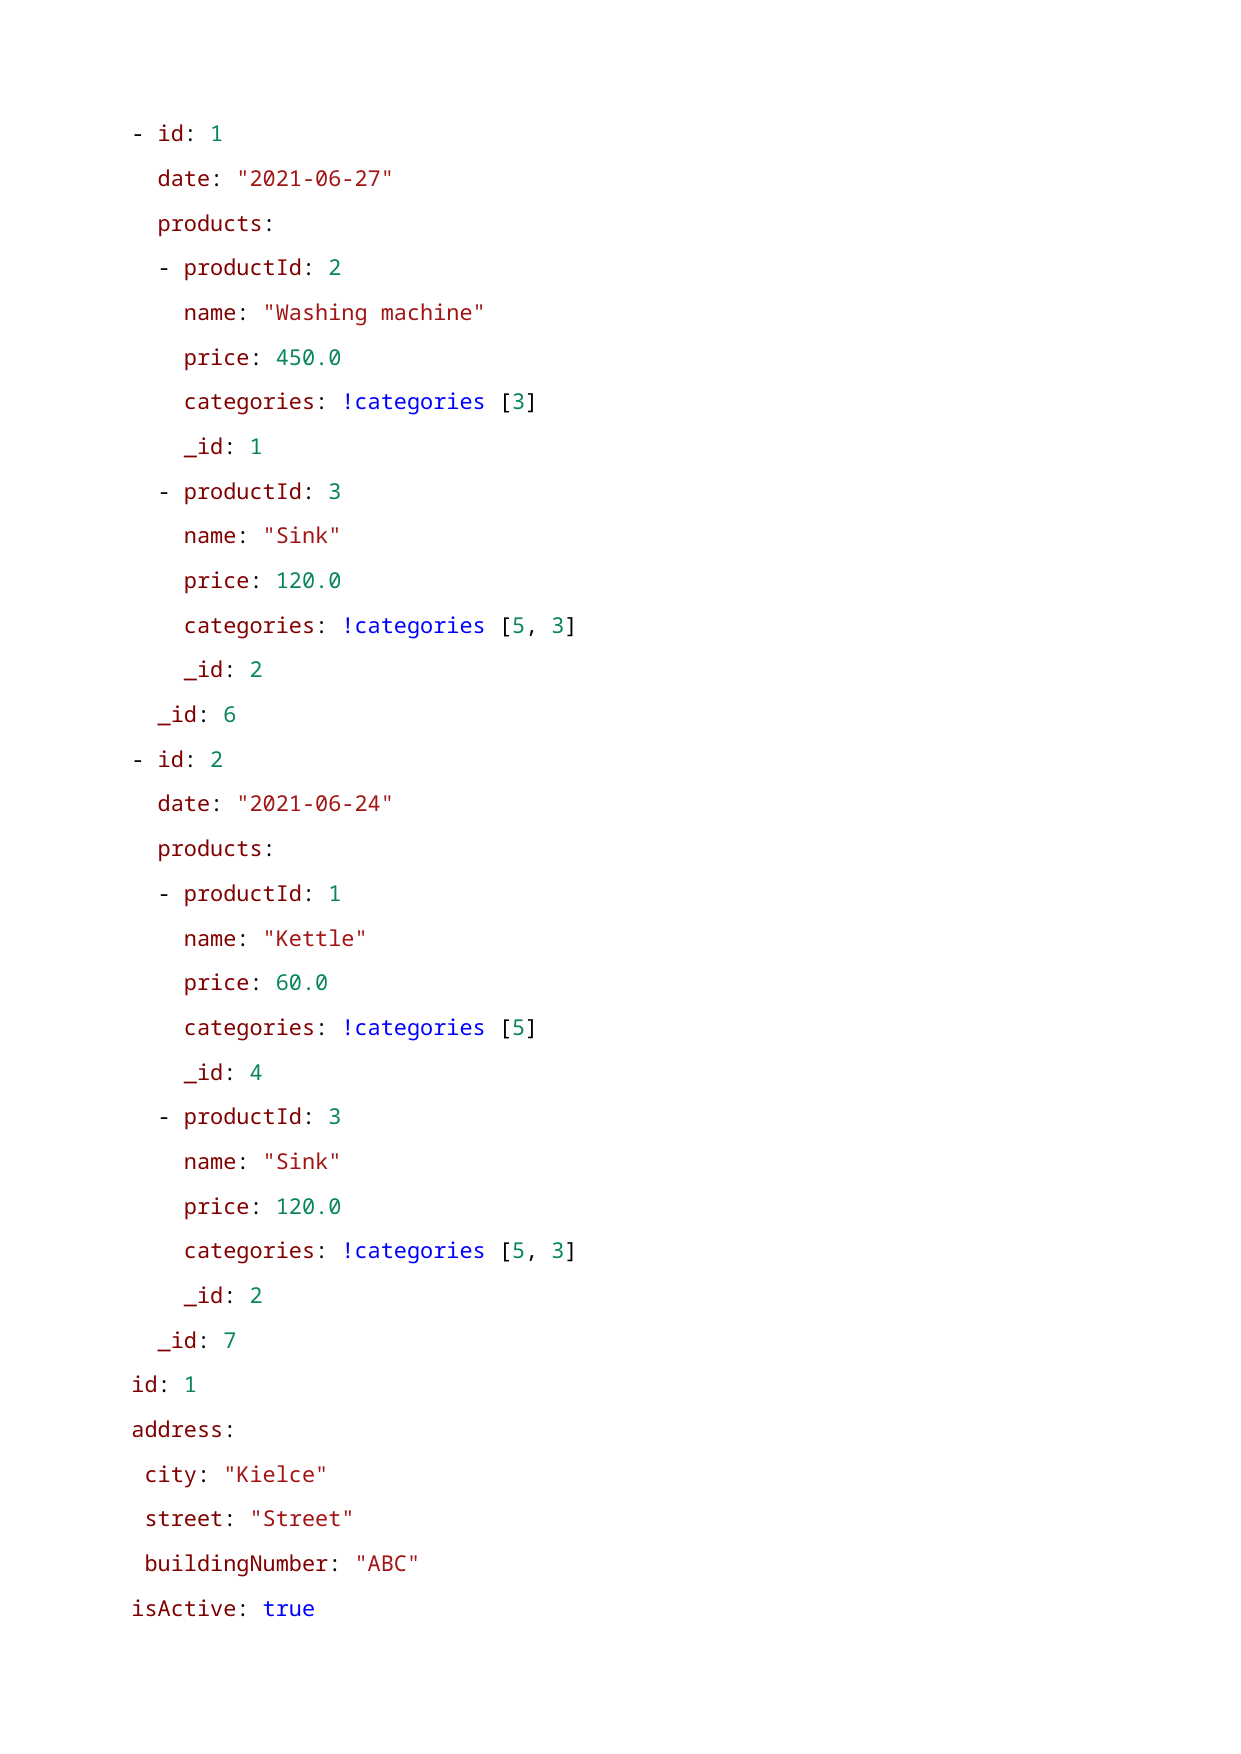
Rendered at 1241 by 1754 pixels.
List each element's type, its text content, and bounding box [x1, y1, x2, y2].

text _id: 1 [118, 431, 1122, 461]
text buildingNumber: "ABC" [118, 1548, 1122, 1578]
text price: 450.0 [118, 342, 1122, 371]
text id: 1 [118, 1369, 1122, 1399]
text date: "2021-06-24" [118, 788, 1122, 818]
text products: [118, 833, 1122, 863]
text categories: !categories [5, 3] [118, 1235, 1122, 1265]
text price: 120.0 [118, 1191, 1122, 1220]
text price: 60.0 [118, 967, 1122, 997]
text date: "2021-06-27" [118, 163, 1122, 193]
text - productId: 2 [118, 252, 1122, 282]
text _id: 6 [118, 699, 1122, 729]
text name: "Kettle" [118, 922, 1122, 952]
text - id: 1 [118, 118, 1122, 148]
text _id: 7 [118, 1325, 1122, 1354]
text - productId: 3 [118, 476, 1122, 505]
text - productId: 1 [118, 878, 1122, 908]
text price: 120.0 [118, 565, 1122, 595]
text categories: !categories [5, 3] [118, 610, 1122, 639]
text _id: 2 [118, 654, 1122, 684]
text categories: !categories [5] [118, 1012, 1122, 1042]
text name: "Sink" [118, 1146, 1122, 1176]
text name: "Washing machine" [118, 297, 1122, 327]
text street: "Street" [118, 1503, 1122, 1533]
text - productId: 3 [118, 1101, 1122, 1131]
text address: [118, 1414, 1122, 1444]
text products: [118, 207, 1122, 237]
text categories: !categories [3] [118, 386, 1122, 416]
text _id: 4 [118, 1057, 1122, 1086]
text isActive: true [118, 1593, 1122, 1623]
text - id: 2 [118, 744, 1122, 773]
text _id: 2 [118, 1280, 1122, 1310]
text city: "Kielce" [118, 1459, 1122, 1488]
text name: "Sink" [118, 520, 1122, 550]
